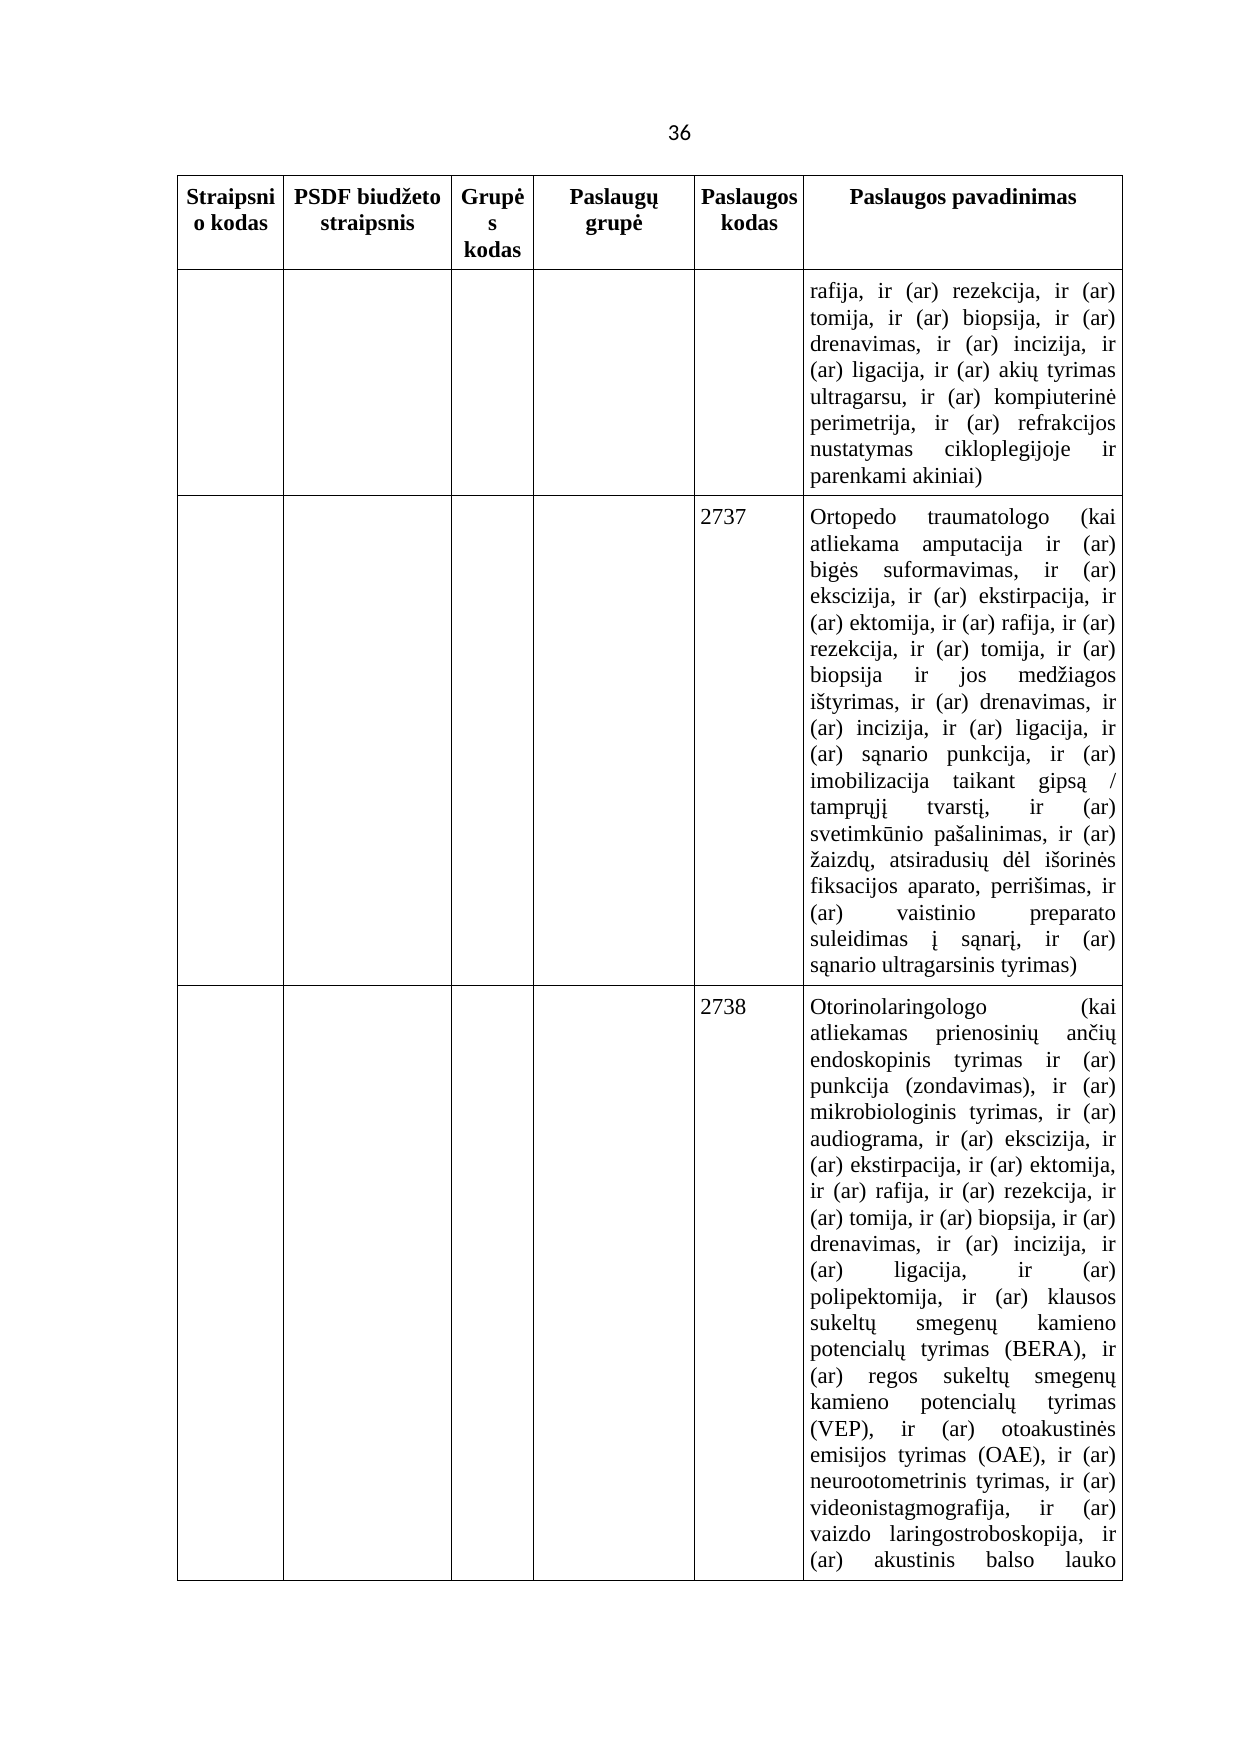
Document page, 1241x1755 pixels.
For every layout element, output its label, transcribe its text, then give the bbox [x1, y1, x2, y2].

table_cell 2738 [695, 986, 803, 1580]
table_cell [178, 270, 283, 495]
table_cell [695, 270, 803, 495]
table_cell [452, 496, 533, 985]
table_cell Otorinolaringologo (kai atliekamas prienosinių ančių endoskopinis tyrimas ir (ar) punkcija (zondavimas), ir (ar) mikrobiologinis tyrimas, ir (ar) audiograma, ir (ar) ekscizija, ir (ar) ekstirpacija, ir (ar) ektomija, ir (ar) rafija, ir (ar) rezekcija, ir (ar) tomija, ir (ar) biopsija, ir (ar) drenavimas, ir (ar) incizija, ir (ar) ligacija, ir (ar) polipektomija, ir (ar) klausos sukeltų smegenų kamieno potencialų tyrimas (BERA), ir (ar) regos sukeltų smegenų kamieno potencialų tyrimas (VEP), ir (ar) otoakustinės emisijos tyrimas (OAE), ir (ar) neurootometrinis tyrimas, ir (ar) videonistagmografija, ir (ar) vaizdo laringostroboskopija, ir (ar) akustinis balso lauko [804, 986, 1122, 1580]
table_header Paslaugų grupė [534, 176, 694, 269]
table_cell [284, 986, 451, 1580]
table_cell [178, 496, 283, 985]
table_header Grupės kodas [452, 176, 533, 269]
table_cell [178, 986, 283, 1580]
table_header Straipsnio kodas [178, 176, 283, 269]
table_cell [534, 270, 694, 495]
table_cell 2737 [695, 496, 803, 985]
table_cell [452, 986, 533, 1580]
table_cell [534, 496, 694, 985]
table_header Paslaugos pavadinimas [804, 176, 1122, 269]
table_cell [452, 270, 533, 495]
table_cell Ortopedo traumatologo (kai atliekama amputacija ir (ar) bigės suformavimas, ir (ar) ekscizija, ir (ar) ekstirpacija, ir (ar) ektomija, ir (ar) rafija, ir (ar) rezekcija, ir (ar) tomija, ir (ar) biopsija ir jos medžiagos ištyrimas, ir (ar) drenavimas, ir (ar) incizija, ir (ar) ligacija, ir (ar) sąnario punkcija, ir (ar) imobilizacija taikant gipsą / tamprųjį tvarstį, ir (ar) svetimkūnio pašalinimas, ir (ar) žaizdų, atsiradusių dėl išorinės fiksacijos aparato, perrišimas, ir (ar) vaistinio preparato suleidimas į sąnarį, ir (ar) sąnario ultragarsinis tyrimas) [804, 496, 1122, 985]
table_cell [284, 496, 451, 985]
table_cell rafija, ir (ar) rezekcija, ir (ar) tomija, ir (ar) biopsija, ir (ar) drenavimas, ir (ar) incizija, ir (ar) ligacija, ir (ar) akių tyrimas ultragarsu, ir (ar) kompiuterinė perimetrija, ir (ar) refrakcijos nustatymas cikloplegijoje ir parenkami akiniai) [804, 270, 1122, 495]
table_header Paslaugos kodas [695, 176, 803, 269]
table_cell [284, 270, 451, 495]
table_header PSDF biudžeto straipsnis [284, 176, 451, 269]
table_cell [534, 986, 694, 1580]
